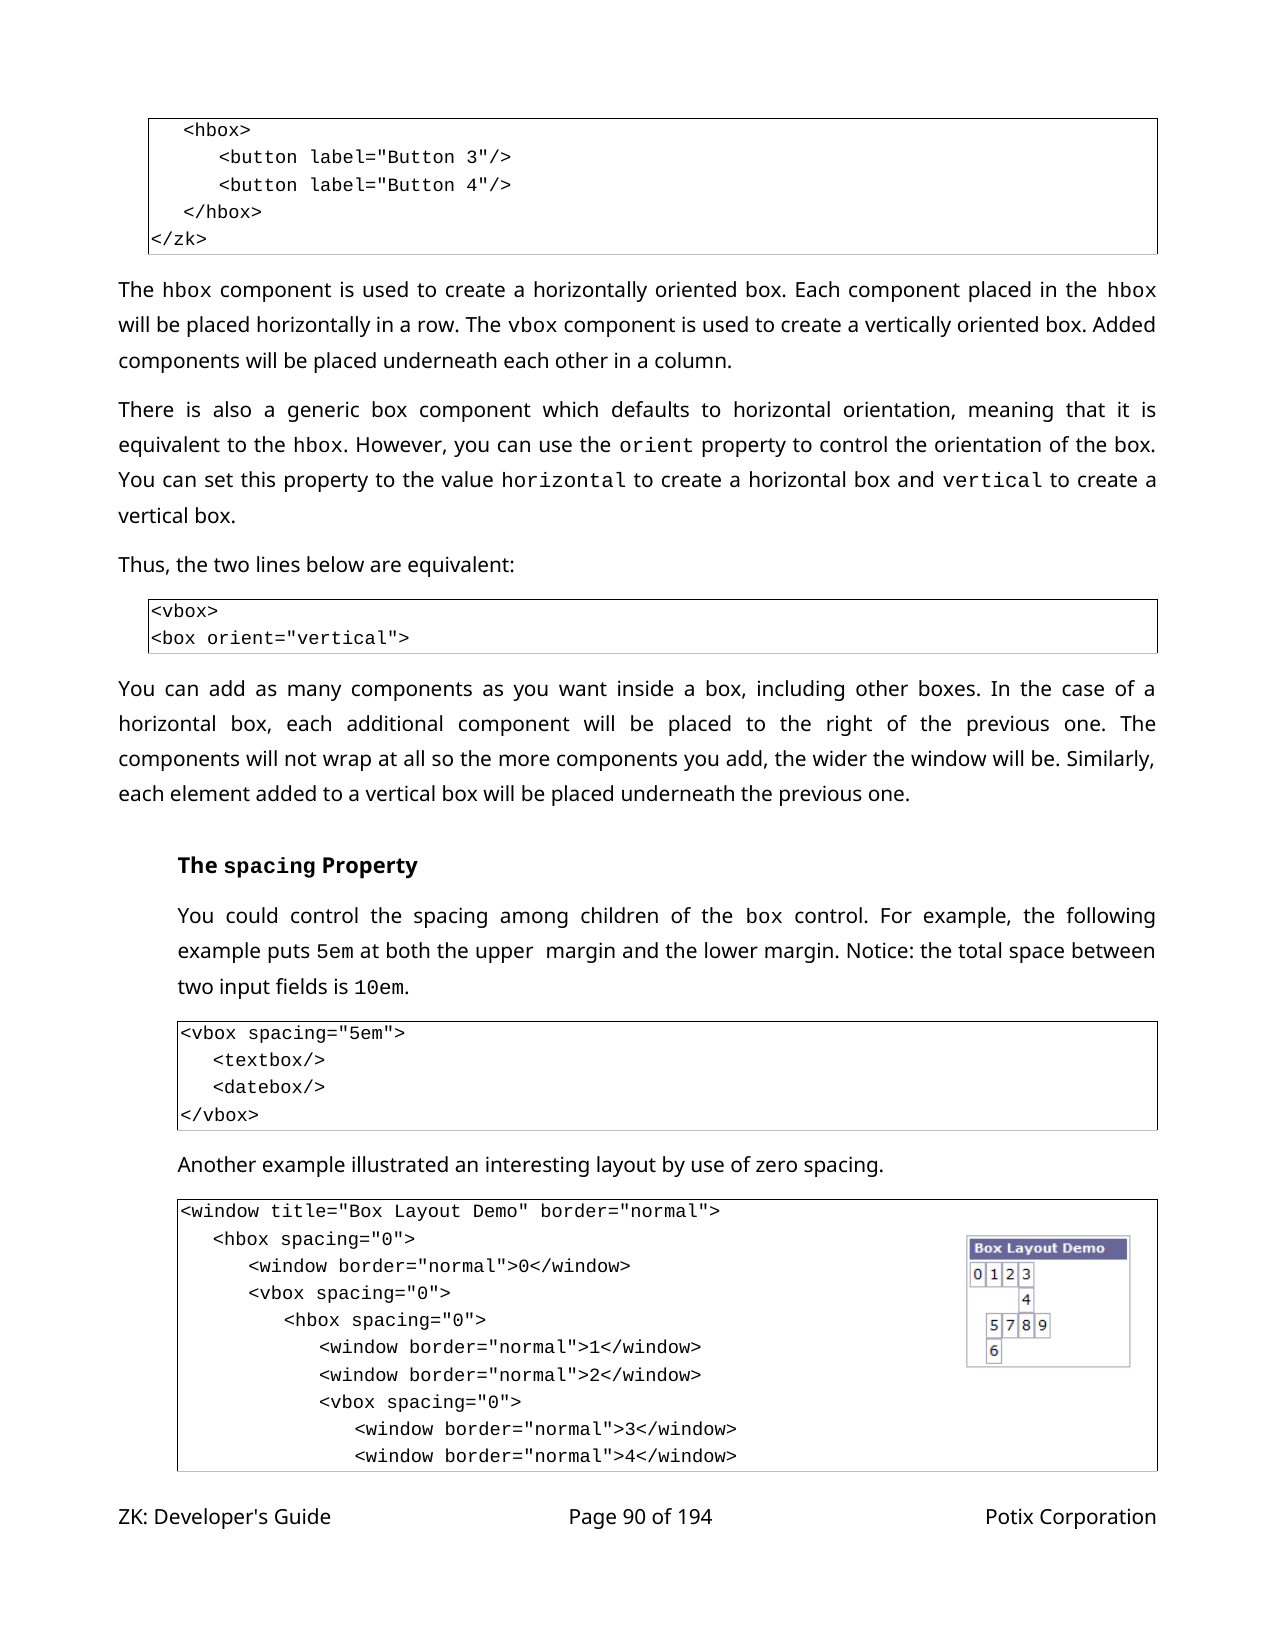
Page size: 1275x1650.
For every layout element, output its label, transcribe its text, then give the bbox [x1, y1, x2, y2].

text <window border="normal">2</window> [178, 1362, 1157, 1387]
text [1133, 1308, 1157, 1332]
text <window border="normal">4</window> [178, 1444, 1157, 1471]
text <box orient="vertical"> [149, 626, 1157, 653]
text <window border="normal">0</window> [178, 1254, 964, 1278]
text </vbox> [178, 1103, 1157, 1130]
text </zk> [149, 227, 1157, 254]
text Thus, the two lines below are equivalent: [118, 550, 1157, 578]
text <vbox spacing="0"> [178, 1390, 1157, 1414]
text <hbox> [149, 119, 1157, 142]
text <window border="normal">1</window> [178, 1335, 964, 1359]
text <button label="Button 3"/> [149, 145, 1157, 169]
subtitle The spacing Property [177, 850, 1157, 880]
text You can add as many components as you want inside a box, including other boxes. In the case of a horizontal box, each additional component will be placed to the right of the previous one. The components will not wrap at all so the more components you add, the wider the window will be. Similarly, each element added to a vertical box will be placed underneath the previous one. [118, 674, 1157, 808]
text The hbox component is used to create a horizontally oriented box. Each component placed in the hbox will be placed horizontally in a row. The vbox component is used to create a vertically oriented box. Added components will be placed underneath each other in a column. [118, 275, 1157, 374]
text You could control the spacing among children of the box control. For example, the following example puts 5em at both the upper margin and the lower margin. Notice: the total space between two input fields is 10em. [177, 901, 1157, 1000]
text <hbox spacing="0"> [178, 1227, 1157, 1251]
text <window title="Box Layout Demo" border="normal"> [178, 1200, 1157, 1224]
text </hbox> [149, 200, 1157, 224]
text <button label="Button 4"/> [149, 172, 1157, 197]
text <hbox spacing="0"> [178, 1308, 964, 1332]
text <datebox/> [178, 1075, 1157, 1100]
text [1133, 1281, 1157, 1305]
text <textbox/> [178, 1048, 1157, 1072]
text Another example illustrated an interesting layout by use of zero spacing. [177, 1151, 1157, 1179]
picture [964, 1233, 1133, 1371]
text <window border="normal">3</window> [178, 1417, 1157, 1441]
text There is also a generic box component which defaults to horizontal orientation, meaning that it is equivalent to the hbox. However, you can use the orient property to control the orientation of the box. You can set this property to the value horizontal to create a horizontal box and vertical to create a vertical box. [118, 395, 1157, 529]
text <vbox> [149, 600, 1157, 623]
text <vbox spacing="0"> [178, 1281, 964, 1305]
text <vbox spacing="5em"> [178, 1022, 1157, 1045]
